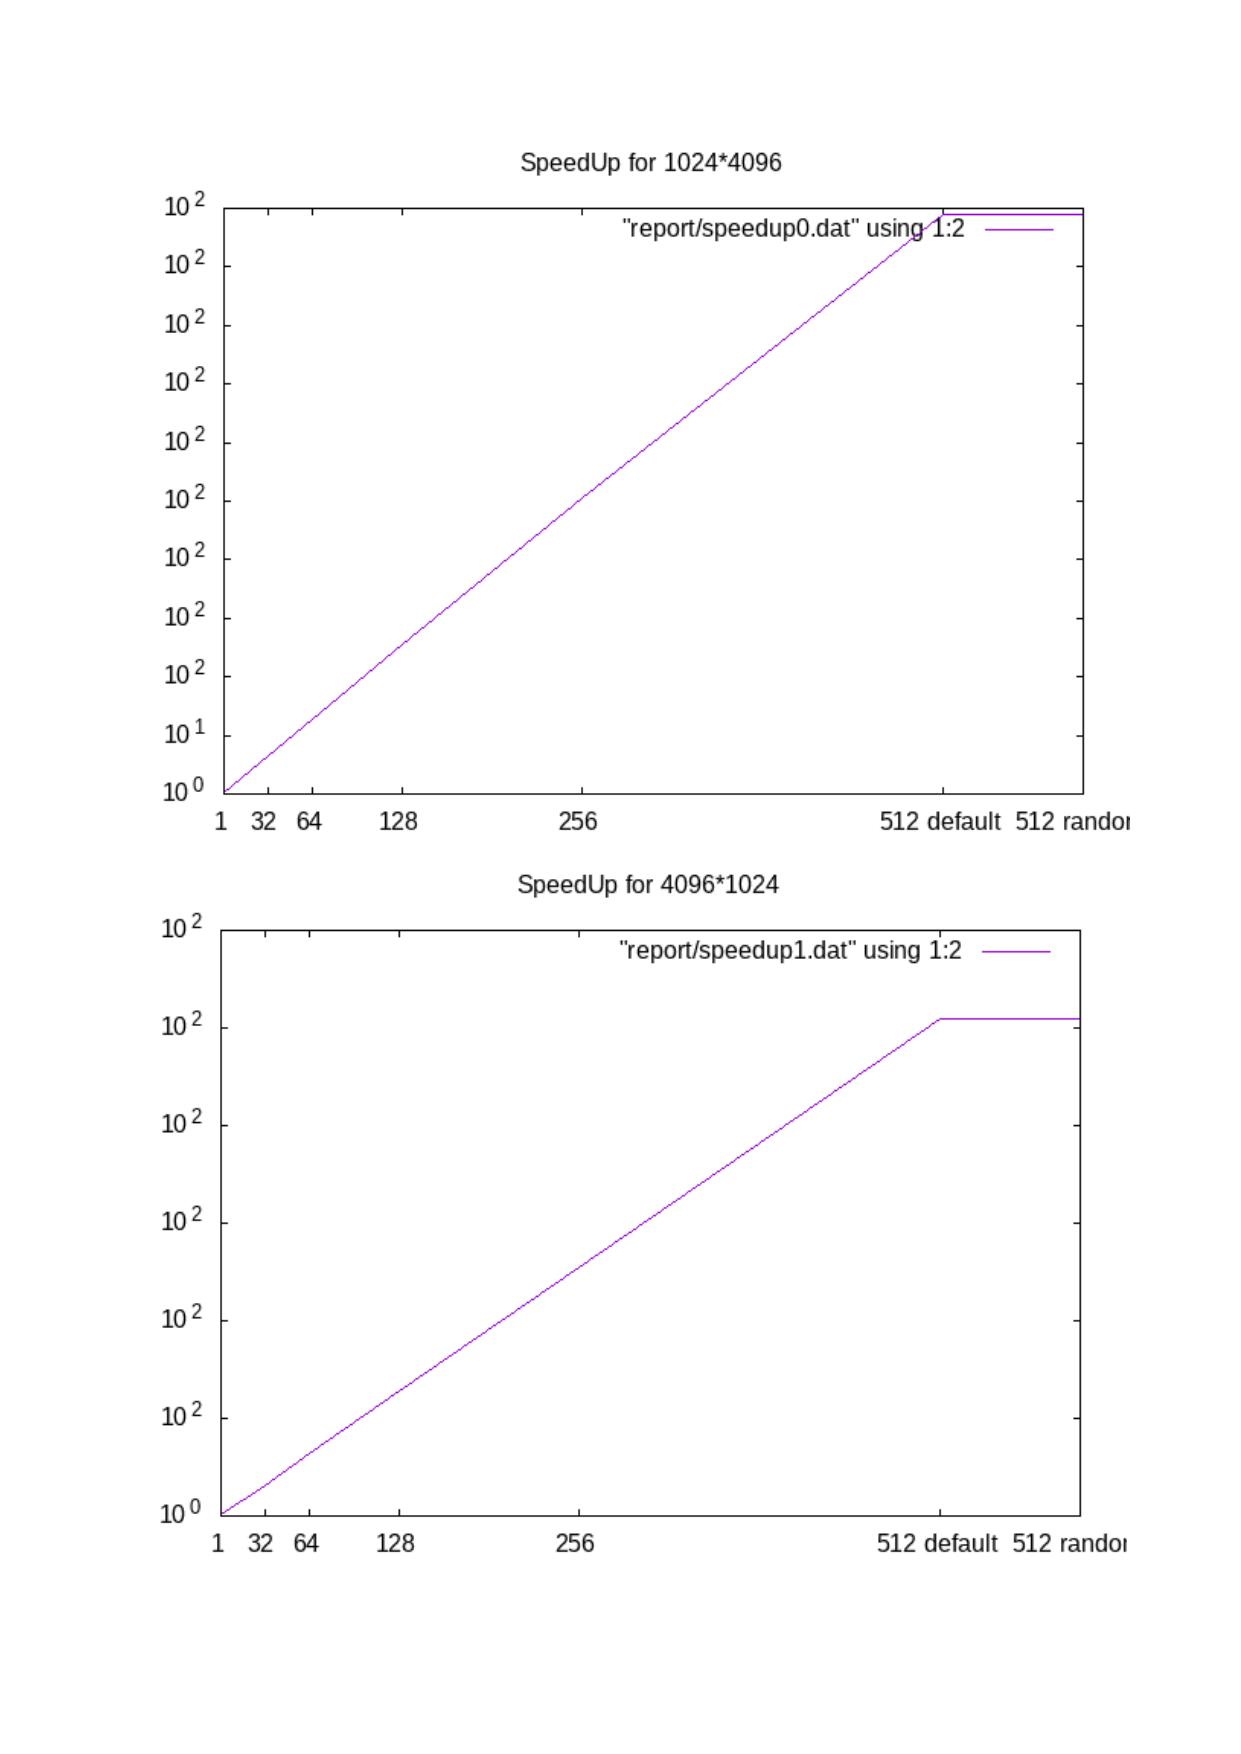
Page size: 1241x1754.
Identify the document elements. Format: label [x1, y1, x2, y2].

picture [152, 121, 1130, 1575]
